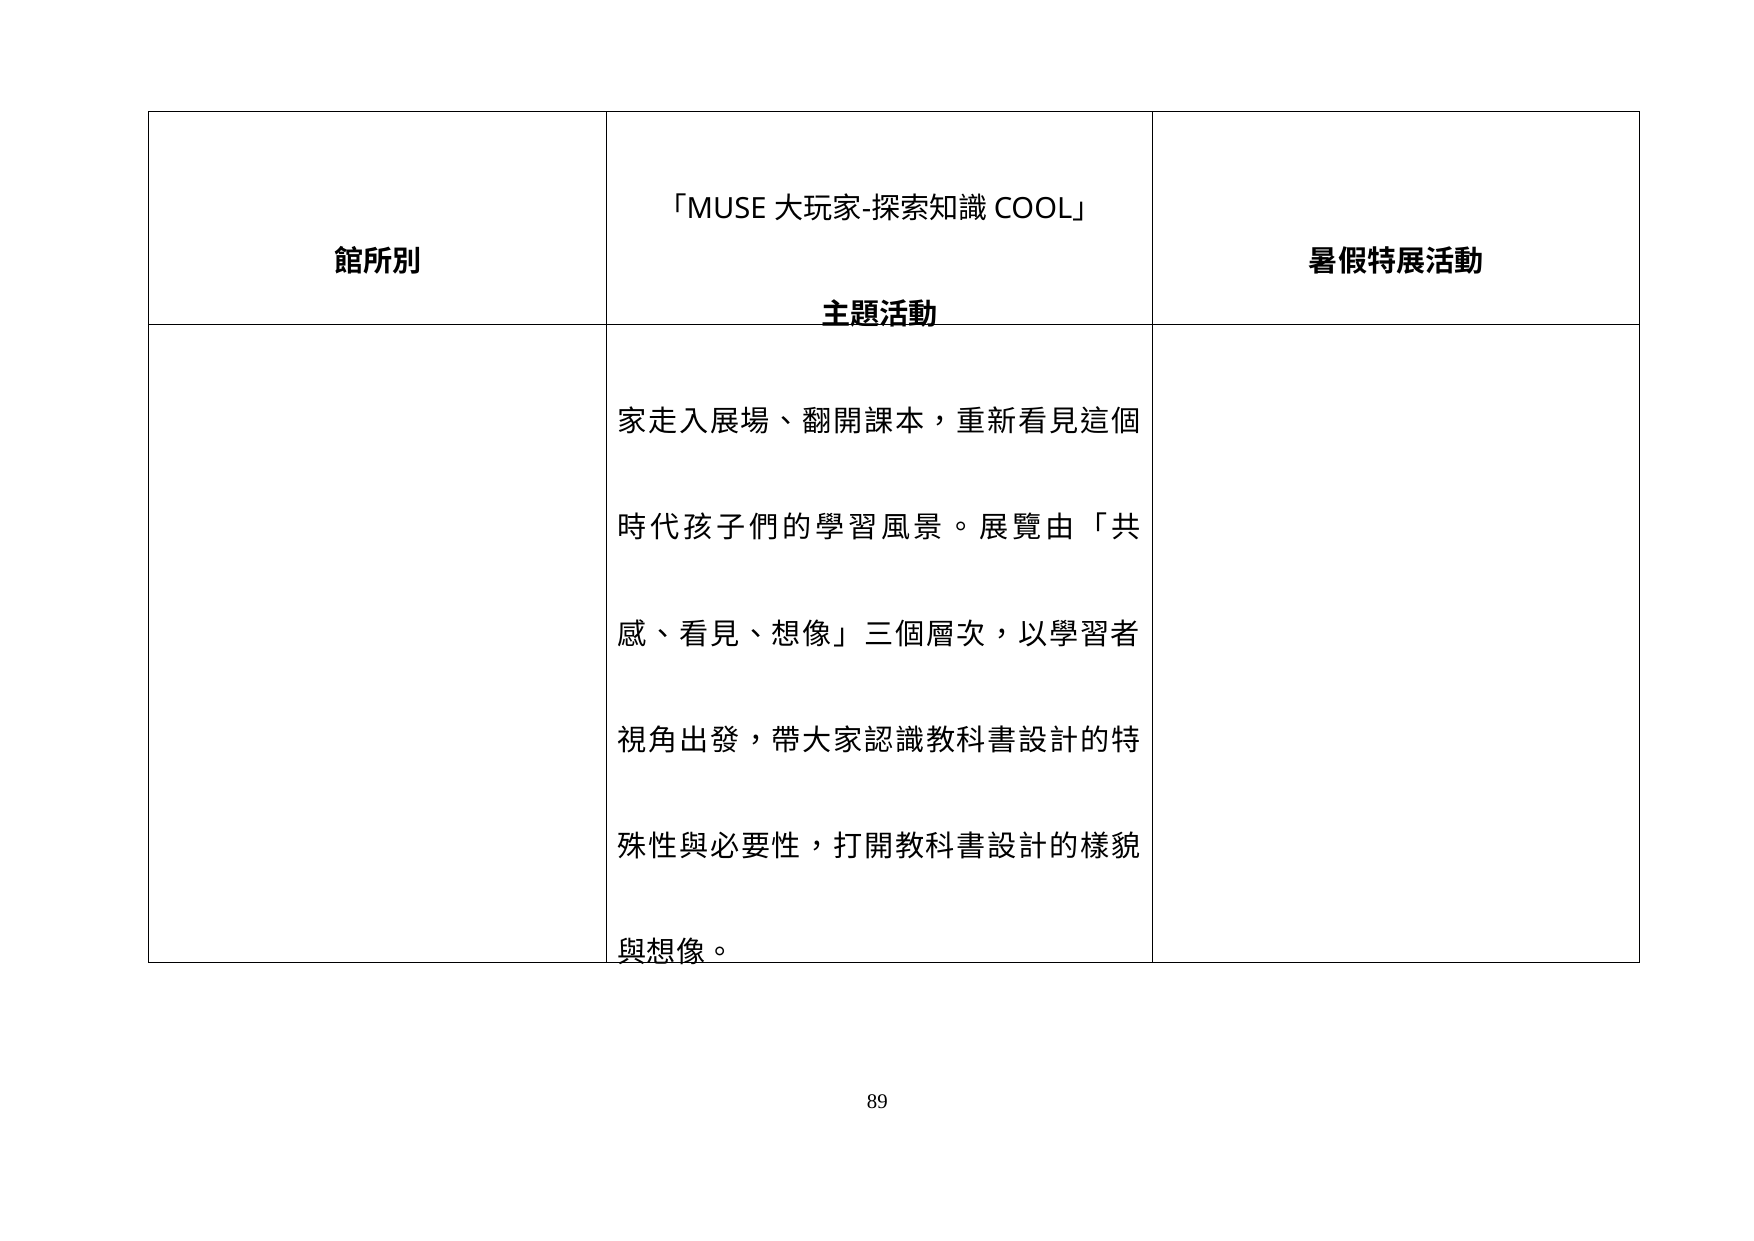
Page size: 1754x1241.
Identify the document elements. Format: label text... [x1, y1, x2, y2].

table_cell [149, 325, 606, 962]
table_cell 家走入展場、翻開課本，重新看見這個時代孩子們的學習風景。展覽由「共感、看見、想像」三個層次，以學習者視角出發，帶大家認識教科書設計的特殊性與必要性，打開教科書設計的樣貌與想像。 [607, 325, 1152, 962]
table_cell [1153, 325, 1639, 962]
table_header ｢MUSE 大玩家-探索知識COOL｣ 主題活動 [607, 112, 1152, 324]
table_header 館所別 [149, 112, 606, 324]
table_header 暑假特展活動 [1153, 112, 1639, 324]
